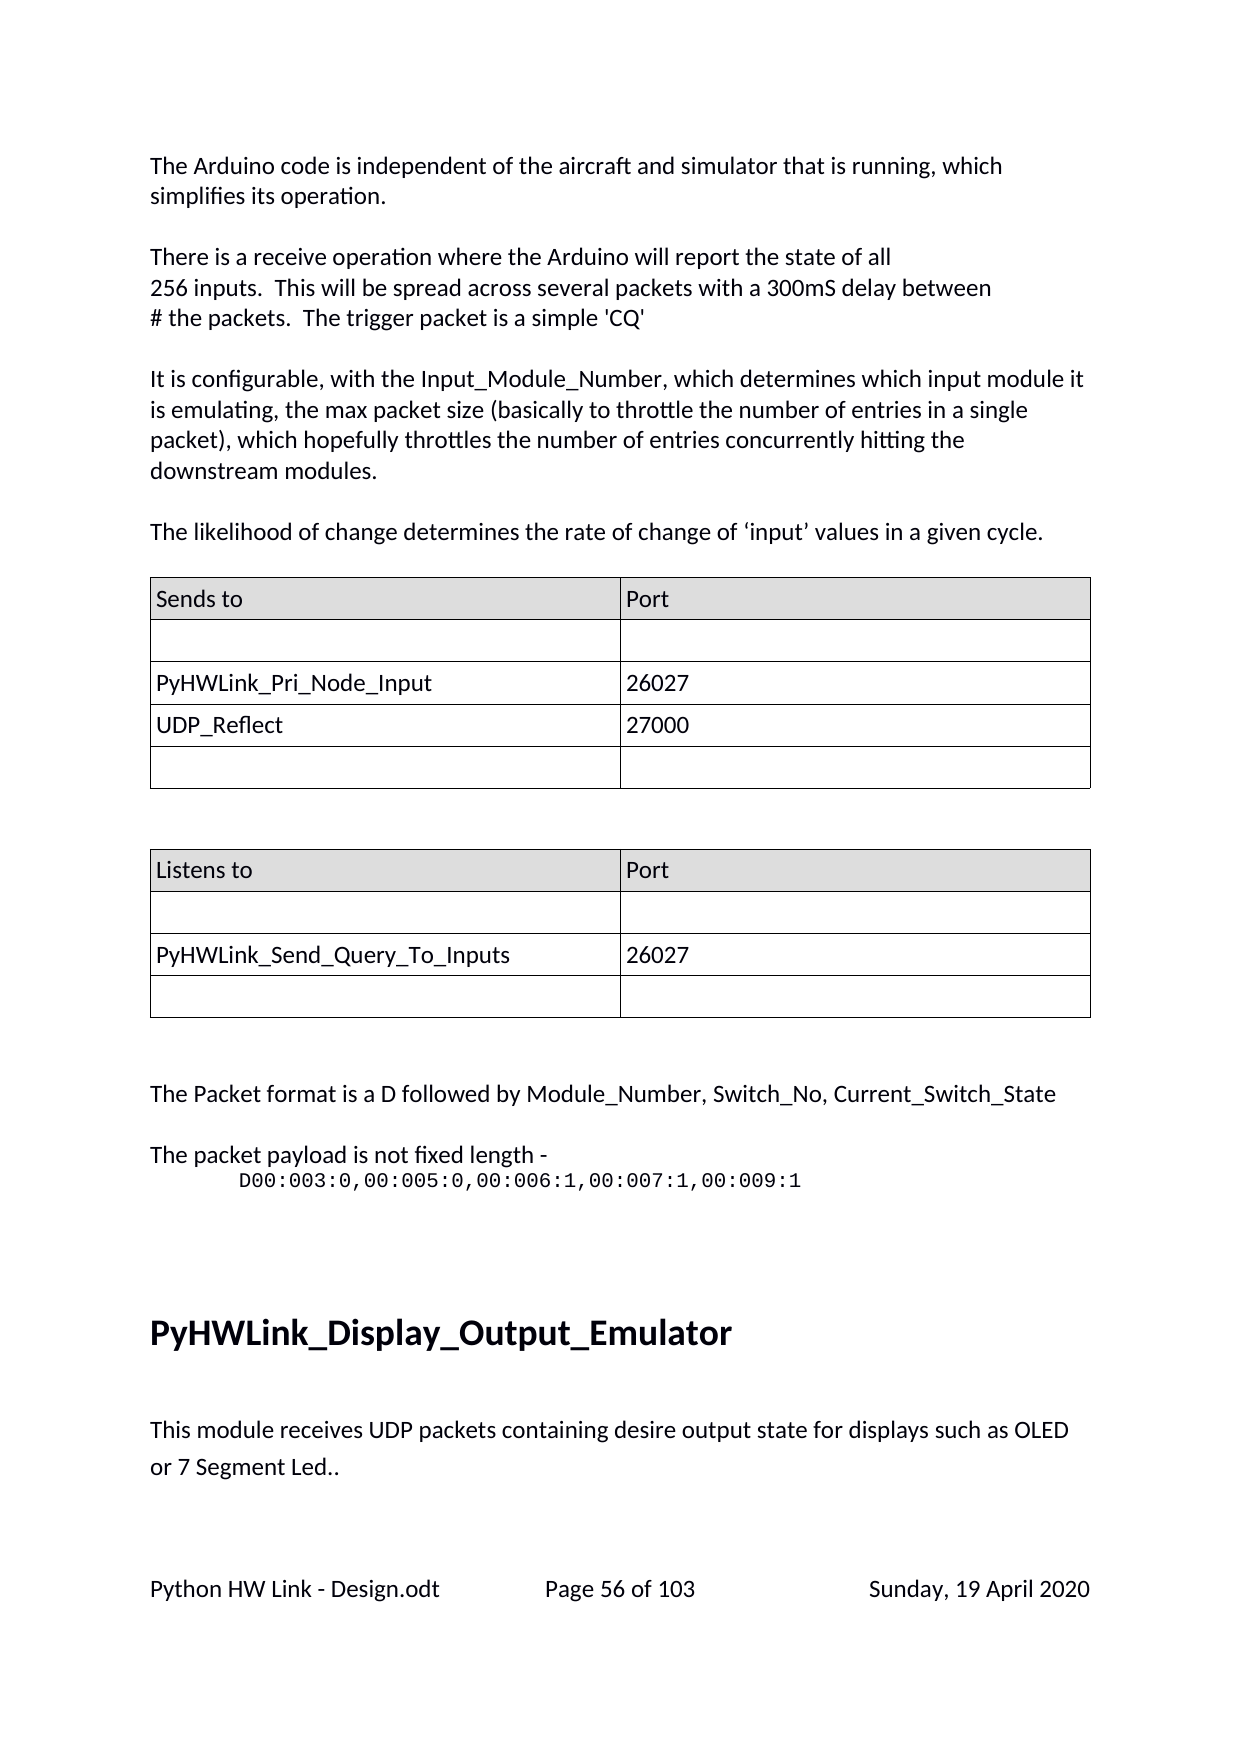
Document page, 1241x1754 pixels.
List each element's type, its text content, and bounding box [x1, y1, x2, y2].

table_cell UDP_Reflect [151, 705, 620, 746]
table_cell [151, 747, 620, 788]
table_cell PyHWLink_Pri_Node_Input [151, 662, 620, 703]
text 256 inputs. This will be spread across several packets with a 300mS delay between [150, 272, 1090, 303]
text The Packet format is a D followed by Module_Number, Switch_No, Current_Switch_State [150, 1078, 1090, 1109]
table_cell 27000 [621, 705, 1090, 746]
text There is a receive operation where the Arduino will report the state of all [150, 242, 1090, 272]
subtitle PyHWLink_Display_Output_Emulator [150, 1309, 1090, 1355]
table_cell [151, 976, 620, 1017]
table_header Port [621, 850, 1090, 891]
text It is configurable, with the Input_Module_Number, which determines which input module it is emulating, the max packet size (basically to throttle the number of entries in a single packet), which hopefully throttles the number of entries concurrently hitting the downstream modules. [150, 364, 1090, 486]
table_header Port [621, 578, 1090, 619]
table_cell 26027 [621, 662, 1090, 703]
text # the packets. The trigger packet is a simple 'CQ' [150, 303, 1090, 333]
text The likelihood of change determines the rate of change of ‘input’ values in a given cycle. [150, 516, 1090, 547]
text The Arduino code is independent of the aircraft and simulator that is running, which simplifies its operation. [150, 150, 1090, 211]
table_cell [151, 620, 620, 661]
table_cell [151, 892, 620, 933]
text The packet payload is not fixed length - [150, 1139, 1090, 1170]
table_cell [621, 747, 1090, 788]
table_header Sends to [151, 578, 620, 619]
table_cell [621, 892, 1090, 933]
table_cell [621, 976, 1090, 1017]
table_cell [621, 620, 1090, 661]
table_cell 26027 [621, 934, 1090, 975]
text D00:003:0,00:005:0,00:006:1,00:007:1,00:009:1 [150, 1170, 1090, 1193]
table_cell PyHWLink_Send_Query_To_Inputs [151, 934, 620, 975]
text This module receives UDP packets containing desire output state for displays such as OLED or 7 Segment Led.. [150, 1414, 1090, 1481]
table_header Listens to [151, 850, 620, 891]
